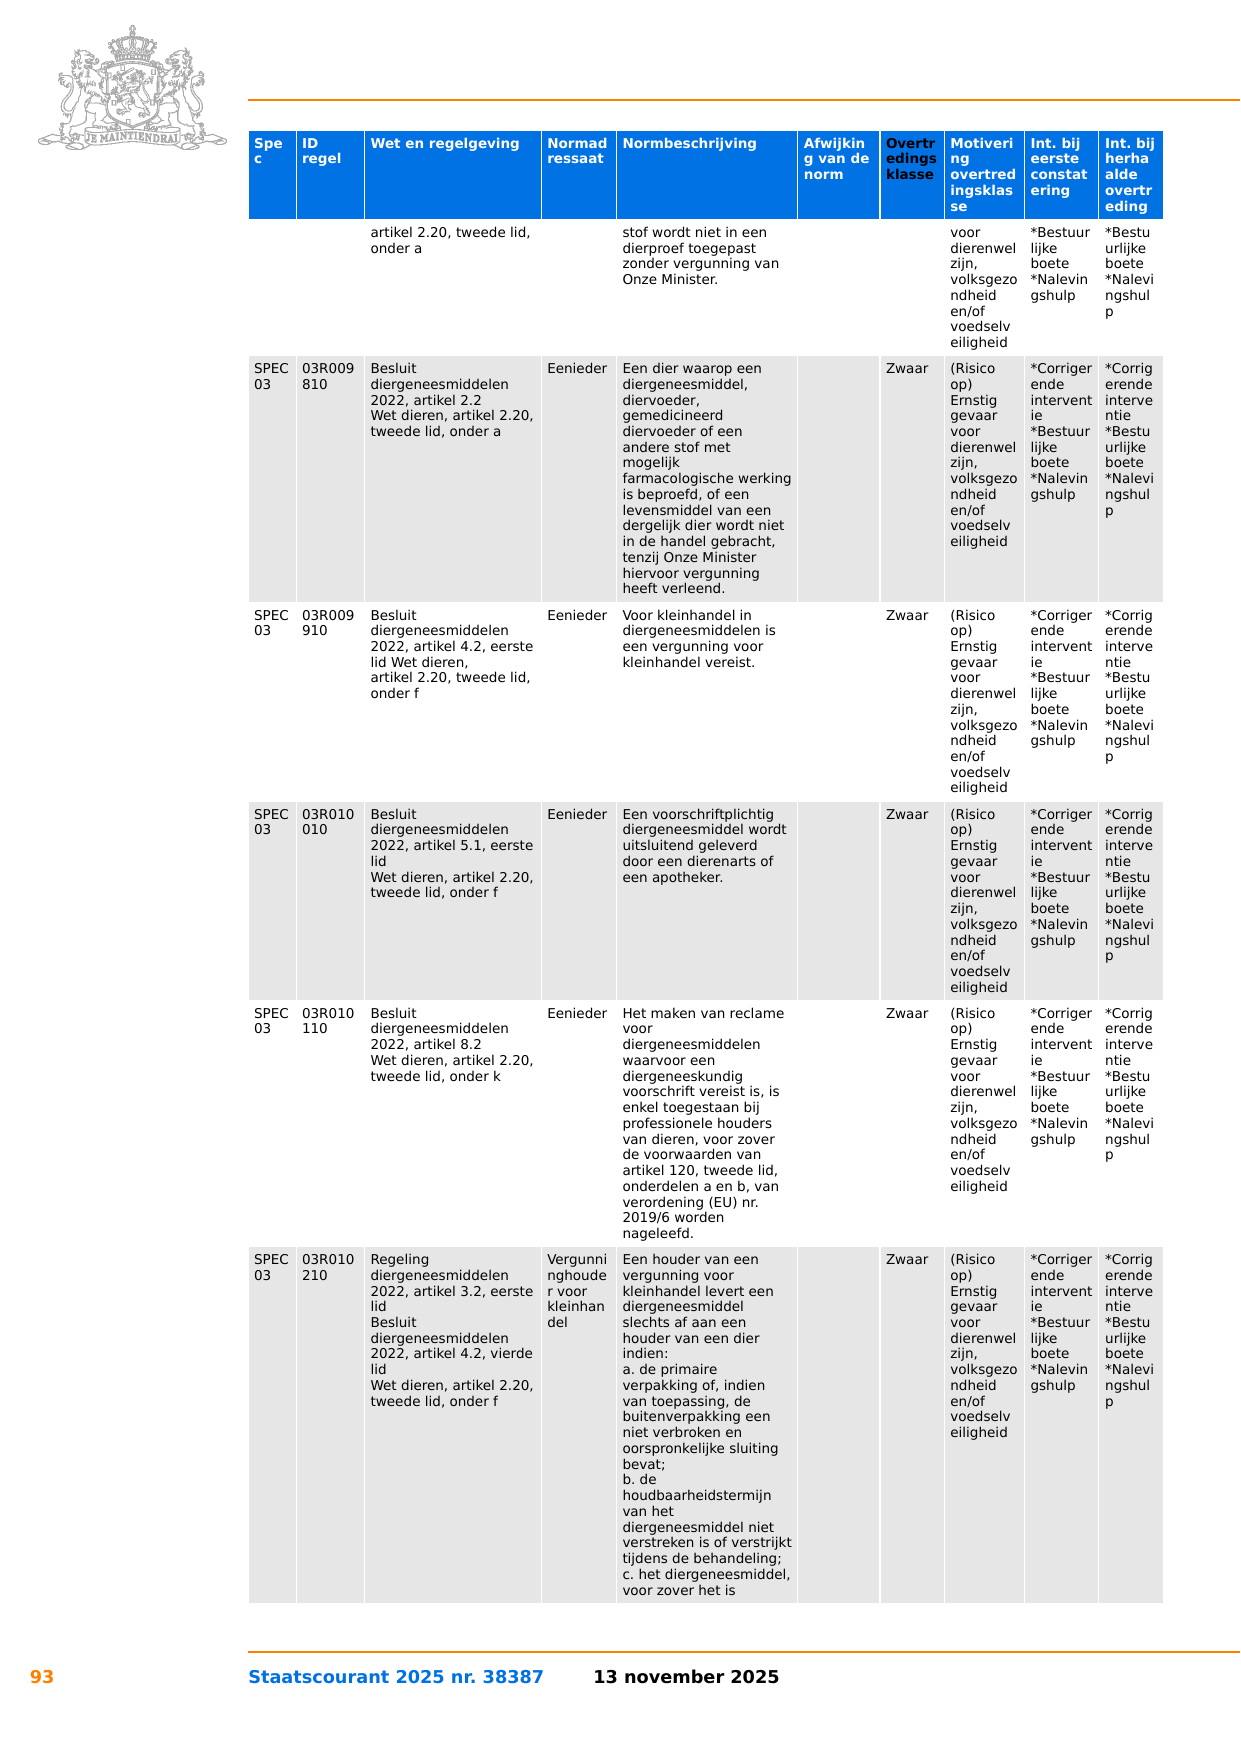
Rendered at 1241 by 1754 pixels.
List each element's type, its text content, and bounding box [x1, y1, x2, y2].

table_cell 03R009910 [297, 603, 364, 801]
table_cell Besluit diergeneesmiddelen 2022, artikel 8.2 Wet dieren, artikel 2.20, tweede lid, onder k [365, 1001, 541, 1246]
table_cell Het maken van reclame voor diergeneesmiddelen waarvoor een diergeneeskundig voorschrift vereist is, is enkel toegestaan bij professionele houders van dieren, voor zover de voorwaarden van artikel 120, tweede lid, onderdelen a en b, van verordening (EU) nr. 2019/6 worden nageleefd. [617, 1001, 797, 1246]
table_cell SPEC03 [249, 1247, 296, 1603]
table_cell [798, 356, 879, 602]
table_header ID regel [297, 131, 364, 219]
table_header Normadressaat [542, 131, 616, 219]
table_cell [798, 1247, 879, 1603]
table_cell [881, 220, 944, 355]
table_cell [249, 220, 296, 355]
table_cell Een voorschriftplichtig diergeneesmiddel wordt uitsluitend geleverd door een dierenarts of een apotheker. [617, 802, 797, 1000]
table_cell (Risico op) Ernstig gevaar voor dierenwelzijn, volksgezondheid en/of voedselveiligheid [945, 1001, 1024, 1246]
table_cell Besluit diergeneesmiddelen 2022, artikel 2.2 Wet dieren, artikel 2.20, tweede lid, onder a [365, 356, 541, 602]
table_cell Eenieder [542, 356, 616, 602]
table_cell [798, 802, 879, 1000]
table_cell 03R010010 [297, 802, 364, 1000]
table_cell *Bestuurlijke boete *Nalevingshulp [1099, 220, 1163, 355]
table_cell *Bestuurlijke boete *Nalevingshulp [1025, 220, 1098, 355]
table_cell *Corrigerende interventie *Bestuurlijke boete *Nalevingshulp [1099, 1247, 1163, 1603]
table_cell Zwaar [881, 356, 944, 602]
table_cell *Corrigerende interventie *Bestuurlijke boete *Nalevingshulp [1025, 1001, 1098, 1246]
table_header Motivering overtredingsklasse [945, 131, 1024, 219]
table_cell 03R010210 [297, 1247, 364, 1603]
table_header Overtredingsklasse [881, 131, 944, 219]
table_cell artikel 2.20, tweede lid, onder a [365, 220, 541, 355]
table_cell SPEC03 [249, 603, 296, 801]
table_cell Regeling diergeneesmiddelen 2022, artikel 3.2, eerste lid Besluit diergeneesmiddelen 2022, artikel 4.2, vierde lid Wet dieren, artikel 2.20, tweede lid, onder f [365, 1247, 541, 1603]
table_cell Zwaar [881, 1247, 944, 1603]
table_cell [798, 603, 879, 801]
table_cell *Corrigerende interventie *Bestuurlijke boete *Nalevingshulp [1025, 802, 1098, 1000]
table_cell SPEC03 [249, 356, 296, 602]
table_cell Vergunninghouder voor kleinhandel [542, 1247, 616, 1603]
table_cell SPEC03 [249, 802, 296, 1000]
table_cell SPEC03 [249, 1001, 296, 1246]
table_cell *Corrigerende interventie *Bestuurlijke boete *Nalevingshulp [1099, 603, 1163, 801]
table_header Afwijking van de norm [798, 131, 879, 219]
table_cell *Corrigerende interventie *Bestuurlijke boete *Nalevingshulp [1099, 356, 1163, 602]
picture [38, 25, 227, 150]
table_header Int. bij eerste constatering [1025, 131, 1098, 219]
table_cell Voor kleinhandel in diergeneesmiddelen is een vergunning voor kleinhandel vereist. [617, 603, 797, 801]
table_cell [542, 220, 616, 355]
table_cell Zwaar [881, 802, 944, 1000]
table_cell Een dier waarop een diergeneesmiddel, diervoeder, gemedicineerd diervoeder of een andere stof met mogelijk farmacologische werking is beproefd, of een levensmiddel van een dergelijk dier wordt niet in de handel gebracht, tenzij Onze Minister hiervoor vergunning heeft verleend. [617, 356, 797, 602]
table_cell 03R010110 [297, 1001, 364, 1246]
table_cell Een houder van een vergunning voor kleinhandel levert een diergeneesmiddel slechts af aan een houder van een dier indien: a. de primaire verpakking of, indien van toepassing, de buitenverpakking een niet verbroken en oorspronkelijke sluiting bevat; b. de houdbaarheidstermijn van het diergeneesmiddel niet verstreken is of verstrijkt tijdens de behandeling; c. het diergeneesmiddel, voor zover het is [617, 1247, 797, 1603]
table_cell *Corrigerende interventie *Bestuurlijke boete *Nalevingshulp [1025, 356, 1098, 602]
table_cell Eenieder [542, 603, 616, 801]
table_cell (Risico op) Ernstig gevaar voor dierenwelzijn, volksgezondheid en/of voedselveiligheid [945, 603, 1024, 801]
table_cell [798, 1001, 879, 1246]
table_cell Besluit diergeneesmiddelen 2022, artikel 5.1, eerste lid Wet dieren, artikel 2.20, tweede lid, onder f [365, 802, 541, 1000]
table_cell *Corrigerende interventie *Bestuurlijke boete *Nalevingshulp [1025, 603, 1098, 801]
table_header Spec [249, 131, 296, 219]
table_header Normbeschrijving [617, 131, 797, 219]
table_cell *Corrigerende interventie *Bestuurlijke boete *Nalevingshulp [1099, 1001, 1163, 1246]
table_cell *Corrigerende interventie *Bestuurlijke boete *Nalevingshulp [1099, 802, 1163, 1000]
table_cell [798, 220, 879, 355]
table_cell *Corrigerende interventie *Bestuurlijke boete *Nalevingshulp [1025, 1247, 1098, 1603]
table_cell (Risico op) Ernstig gevaar voor dierenwelzijn, volksgezondheid en/of voedselveiligheid [945, 356, 1024, 602]
table_cell stof wordt niet in een dierproef toegepast zonder vergunning van Onze Minister. [617, 220, 797, 355]
table_cell (Risico op) Ernstig gevaar voor dierenwelzijn, volksgezondheid en/of voedselveiligheid [945, 802, 1024, 1000]
table_cell Eenieder [542, 1001, 616, 1246]
table_header Int. bij herhaalde overtreding [1099, 131, 1163, 219]
table_cell 03R009810 [297, 356, 364, 602]
table_header Wet en regelgeving [365, 131, 541, 219]
table_cell voor dierenwelzijn, volksgezondheid en/of voedselveiligheid [945, 220, 1024, 355]
table_cell Besluit diergeneesmiddelen 2022, artikel 4.2, eerste lid Wet dieren, artikel 2.20, tweede lid, onder f [365, 603, 541, 801]
table_cell (Risico op) Ernstig gevaar voor dierenwelzijn, volksgezondheid en/of voedselveiligheid [945, 1247, 1024, 1603]
table_cell [297, 220, 364, 355]
table_cell Zwaar [881, 1001, 944, 1246]
table_cell Eenieder [542, 802, 616, 1000]
table_cell Zwaar [881, 603, 944, 801]
